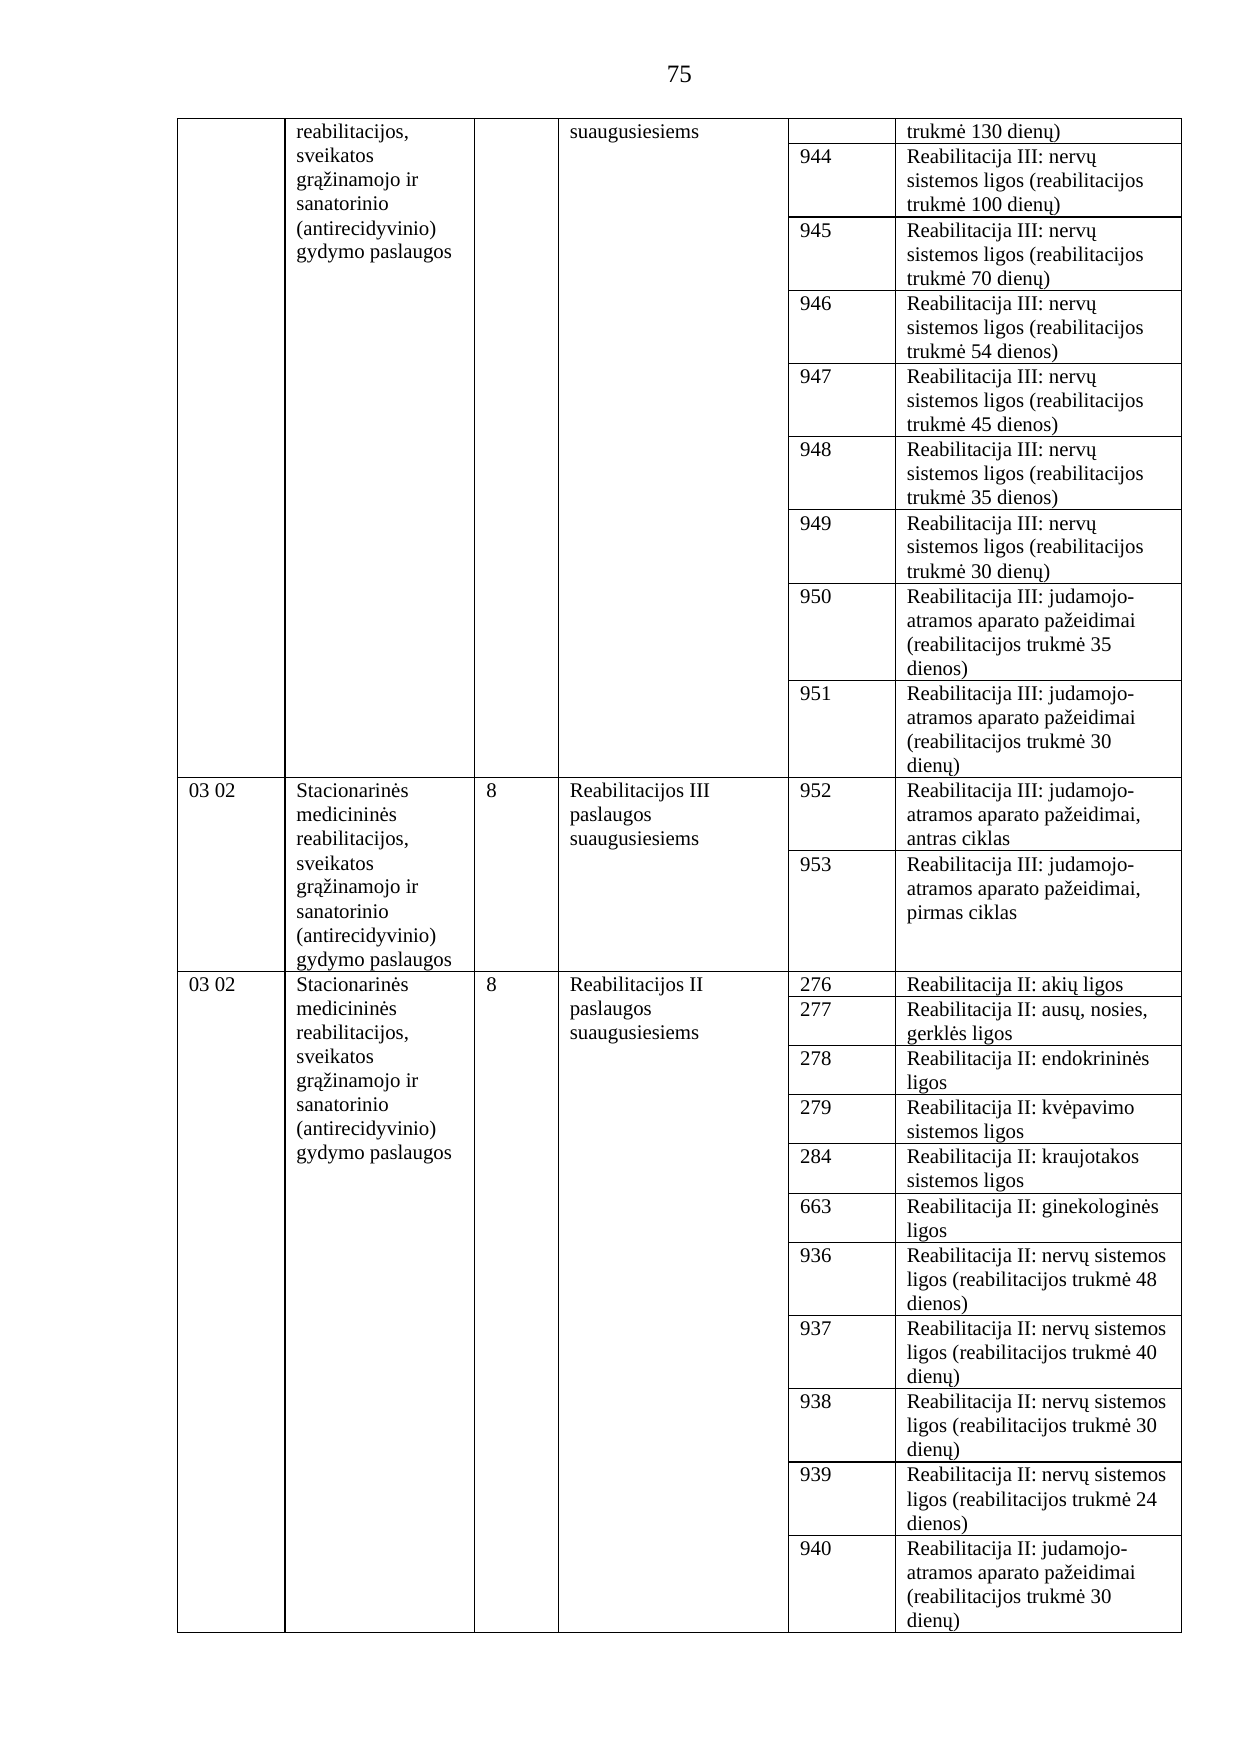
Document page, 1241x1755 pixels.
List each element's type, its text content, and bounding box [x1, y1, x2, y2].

table_cell Reabilitacija III: judamojo-atramos aparato pažeidimai, antras ciklas [896, 778, 1181, 850]
table_cell Reabilitacija III: judamojo-atramos aparato pažeidimai, pirmas ciklas [896, 851, 1181, 971]
table_cell [789, 119, 895, 143]
table_cell 947 [789, 364, 895, 436]
table_cell 276 [789, 972, 895, 996]
table_cell Reabilitacijos III paslaugos suaugusiesiems [559, 778, 788, 971]
table_cell 952 [789, 778, 895, 850]
table_cell 279 [789, 1095, 895, 1143]
table_cell 936 [789, 1243, 895, 1315]
table_cell reabilitacijos, sveikatos grąžinamojo ir sanatorinio (antirecidyvinio) gydymo paslaugos [286, 119, 474, 777]
table_cell 948 [789, 437, 895, 509]
table_cell suaugusiesiems [559, 119, 788, 777]
table_cell 949 [789, 510, 895, 583]
table_cell 03 02 [178, 972, 284, 1632]
table_cell Reabilitacija II: nervų sistemos ligos (reabilitacijos trukmė 48 dienos) [896, 1243, 1181, 1315]
table_cell Reabilitacija III: nervų sistemos ligos (reabilitacijos trukmė 30 dienų) [896, 510, 1181, 583]
table_cell Reabilitacija III: nervų sistemos ligos (reabilitacijos trukmė 35 dienos) [896, 437, 1181, 509]
table_cell Reabilitacija III: nervų sistemos ligos (reabilitacijos trukmė 100 dienų) [896, 144, 1181, 216]
table_cell Reabilitacija II: kvėpavimo sistemos ligos [896, 1095, 1181, 1143]
table_cell [178, 119, 284, 777]
table_cell 944 [789, 144, 895, 216]
table_cell 663 [789, 1194, 895, 1242]
table_cell 03 02 [178, 778, 284, 971]
table_cell 946 [789, 291, 895, 363]
table_cell 278 [789, 1046, 895, 1094]
table_cell 277 [789, 997, 895, 1045]
table_cell 951 [789, 681, 895, 777]
table_cell Reabilitacija III: nervų sistemos ligos (reabilitacijos trukmė 54 dienos) [896, 291, 1181, 363]
table_cell Reabilitacija II: nervų sistemos ligos (reabilitacijos trukmė 30 dienų) [896, 1389, 1181, 1461]
table_cell Reabilitacija II: kraujotakos sistemos ligos [896, 1144, 1181, 1192]
table_cell 953 [789, 851, 895, 971]
table_cell Reabilitacija II: ginekologinės ligos [896, 1194, 1181, 1242]
table_cell 8 [475, 972, 558, 1632]
table_cell [475, 119, 558, 777]
table_cell Reabilitacija III: nervų sistemos ligos (reabilitacijos trukmė 45 dienos) [896, 364, 1181, 436]
table_cell Reabilitacija II: nervų sistemos ligos (reabilitacijos trukmė 24 dienos) [896, 1463, 1181, 1534]
table_cell Stacionarinės medicininės reabilitacijos, sveikatos grąžinamojo ir sanatorinio (antirecidyvinio) gydymo paslaugos [286, 972, 474, 1632]
table_cell Reabilitacija II: nervų sistemos ligos (reabilitacijos trukmė 40 dienų) [896, 1316, 1181, 1388]
table_cell Reabilitacija II: judamojo-atramos aparato pažeidimai (reabilitacijos trukmė 30 dienų) [896, 1536, 1181, 1632]
table_cell 945 [789, 218, 895, 290]
table_cell Reabilitacija III: judamojo-atramos aparato pažeidimai (reabilitacijos trukmė 30 dienų) [896, 681, 1181, 777]
table_cell 950 [789, 584, 895, 680]
table_cell Reabilitacija III: judamojo-atramos aparato pažeidimai (reabilitacijos trukmė 35 dienos) [896, 584, 1181, 680]
table_cell Reabilitacija III: nervų sistemos ligos (reabilitacijos trukmė 70 dienų) [896, 218, 1181, 290]
table_cell Reabilitacija II: akių ligos [896, 972, 1181, 996]
table_cell Reabilitacijos II paslaugos suaugusiesiems [559, 972, 788, 1632]
table_cell 938 [789, 1389, 895, 1461]
table_cell 8 [475, 778, 558, 971]
table_cell Reabilitacija II: endokrininės ligos [896, 1046, 1181, 1094]
table_cell 940 [789, 1536, 895, 1632]
table_cell Reabilitacija II: ausų, nosies, gerklės ligos [896, 997, 1181, 1045]
table_cell trukmė 130 dienų) [896, 119, 1181, 143]
table_cell 284 [789, 1144, 895, 1192]
table_cell 937 [789, 1316, 895, 1388]
table_cell Stacionarinės medicininės reabilitacijos, sveikatos grąžinamojo ir sanatorinio (antirecidyvinio) gydymo paslaugos [286, 778, 474, 971]
table_cell 939 [789, 1463, 895, 1534]
